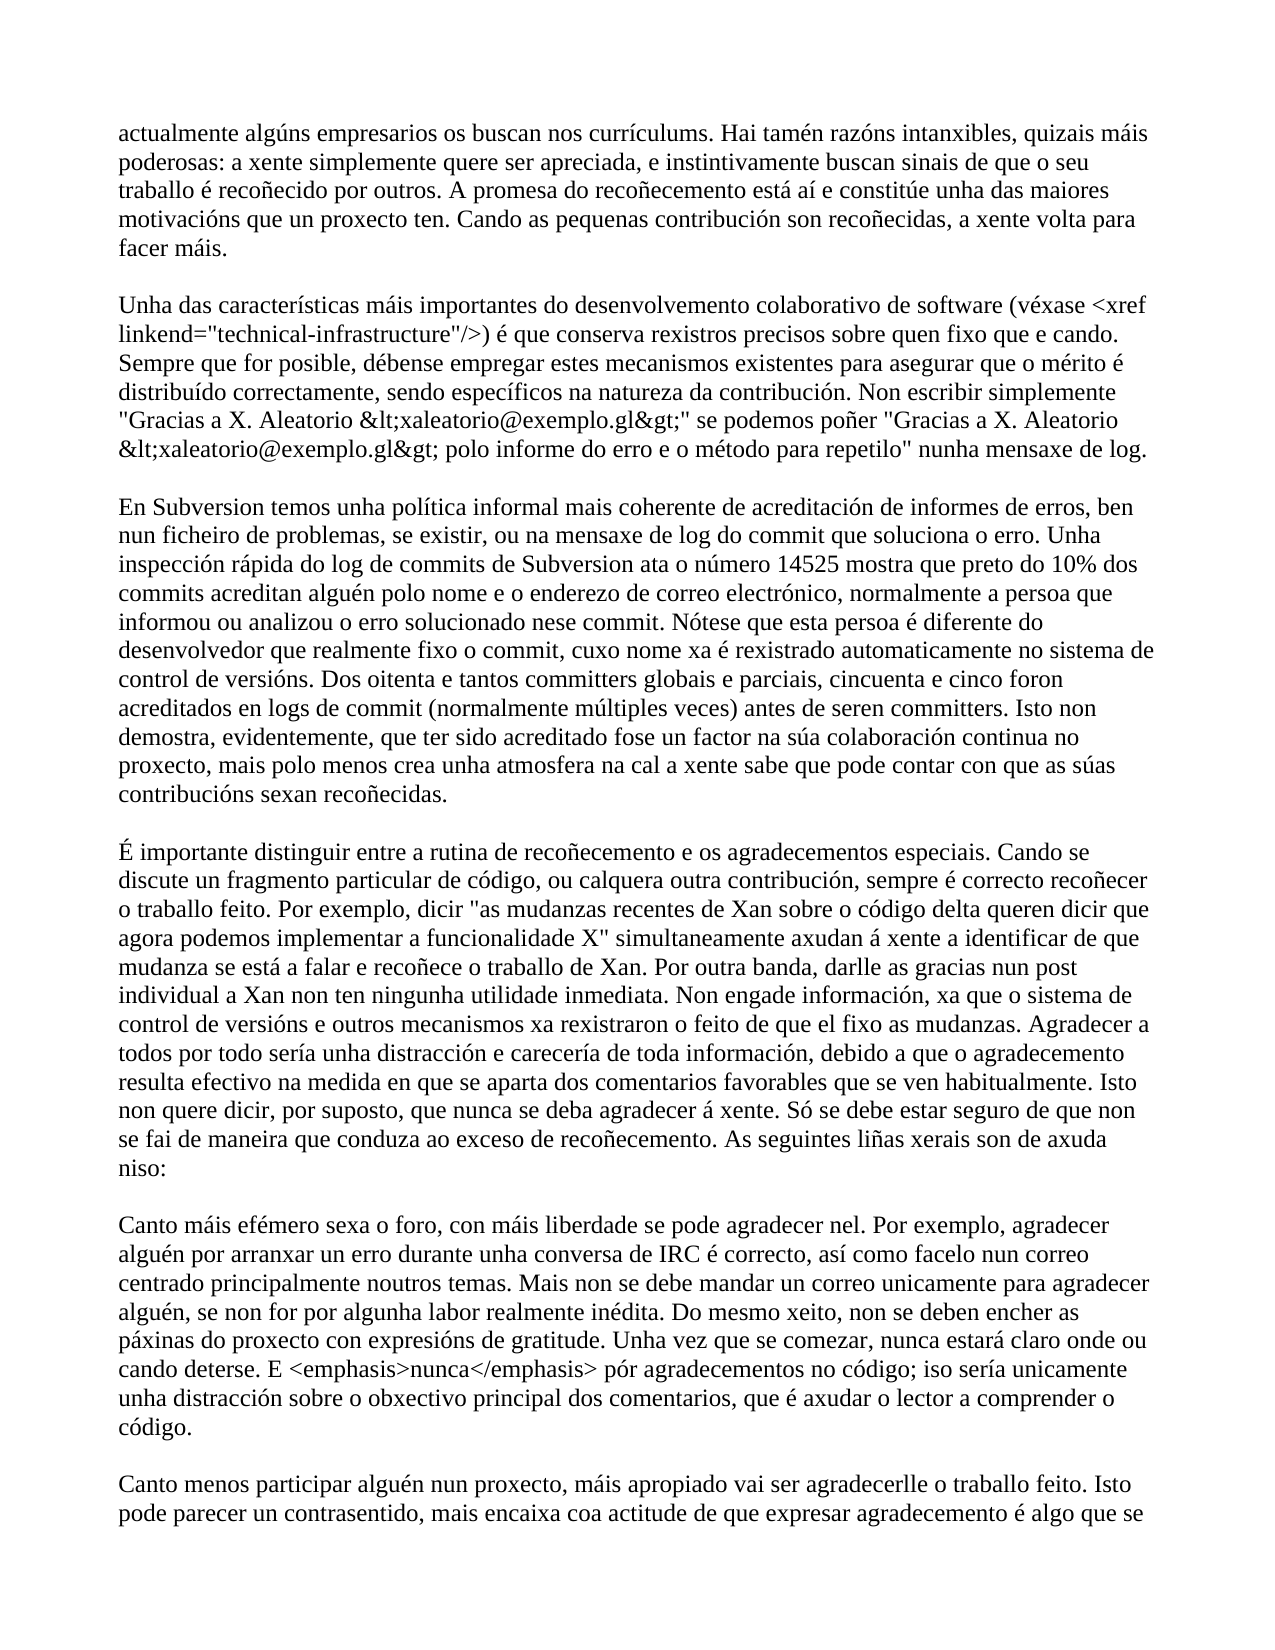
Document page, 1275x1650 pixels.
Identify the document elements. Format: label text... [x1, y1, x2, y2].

text En Subversion temos unha política informal mais coherente de acreditación de informes de erros, ben nun ficheiro de problemas, se existir, ou na mensaxe de log do commit que soluciona o erro. Unha inspección rápida do log de commits de Subversion ata o número 14525 mostra que preto do 10% dos commits acreditan alguén polo nome e o enderezo de correo electrónico, normalmente a persoa que informou ou analizou o erro solucionado nese commit. Nótese que esta persoa é diferente do desenvolvedor que realmente fixo o commit, cuxo nome xa é rexistrado automaticamente no sistema de control de versións. Dos oitenta e tantos committers globais e parciais, cincuenta e cinco foron acreditados en logs de commit (normalmente múltiples veces) antes de seren committers. Isto non demostra, evidentemente, que ter sido acreditado fose un factor na súa colaboración continua no proxecto, mais polo menos crea unha atmosfera na cal a xente sabe que pode contar con que as súas contribucións sexan recoñecidas. [118, 492, 1157, 808]
text Unha das características máis importantes do desenvolvemento colaborativo de software (véxase <xref linkend="technical-infrastructure"/>) é que conserva rexistros precisos sobre quen fixo que e cando. Sempre que for posible, débense empregar estes mecanismos existentes para asegurar que o mérito é distribuído correctamente, sendo específicos na natureza da contribución. Non escribir simplemente "Gracias a X. Aleatorio &lt;xaleatorio@exemplo.gl&gt;" se podemos poñer "Gracias a X. Aleatorio &lt;xaleatorio@exemplo.gl&gt; polo informe do erro e o método para repetilo" nunha mensaxe de log. [118, 291, 1157, 463]
text Canto menos participar alguén nun proxecto, máis apropiado vai ser agradecerlle o traballo feito. Isto pode parecer un contrasentido, mais encaixa coa actitude de que expresar agradecemento é algo que se [118, 1469, 1157, 1527]
text actualmente algúns empresarios os buscan nos currículums. Hai tamén razóns intanxibles, quizais máis poderosas: a xente simplemente quere ser apreciada, e instintivamente buscan sinais de que o seu traballo é recoñecido por outros. A promesa do recoñecemento está aí e constitúe unha das maiores motivacións que un proxecto ten. Cando as pequenas contribución son recoñecidas, a xente volta para facer máis. [118, 118, 1157, 262]
text Canto máis efémero sexa o foro, con máis liberdade se pode agradecer nel. Por exemplo, agradecer alguén por arranxar un erro durante unha conversa de IRC é correcto, así como facelo nun correo centrado principalmente noutros temas. Mais non se debe mandar un correo unicamente para agradecer alguén, se non for por algunha labor realmente inédita. Do mesmo xeito, non se deben encher as páxinas do proxecto con expresións de gratitude. Unha vez que se comezar, nunca estará claro onde ou cando deterse. E <emphasis>nunca</emphasis> pór agradecementos no código; iso sería unicamente unha distracción sobre o obxectivo principal dos comentarios, que é axudar o lector a comprender o código. [118, 1211, 1157, 1441]
text É importante distinguir entre a rutina de recoñecemento e os agradecementos especiais. Cando se discute un fragmento particular de código, ou calquera outra contribución, sempre é correcto recoñecer o traballo feito. Por exemplo, dicir "as mudanzas recentes de Xan sobre o código delta queren dicir que agora podemos implementar a funcionalidade X" simultaneamente axudan á xente a identificar de que mudanza se está a falar e recoñece o traballo de Xan. Por outra banda, darlle as gracias nun post individual a Xan non ten ningunha utilidade inmediata. Non engade información, xa que o sistema de control de versións e outros mecanismos xa rexistraron o feito de que el fixo as mudanzas. Agradecer a todos por todo sería unha distracción e carecería de toda información, debido a que o agradecemento resulta efectivo na medida en que se aparta dos comentarios favorables que se ven habitualmente. Isto non quere dicir, por suposto, que nunca se deba agradecer á xente. Só se debe estar seguro de que non se fai de maneira que conduza ao exceso de recoñecemento. As seguintes liñas xerais son de axuda niso: [118, 837, 1157, 1182]
